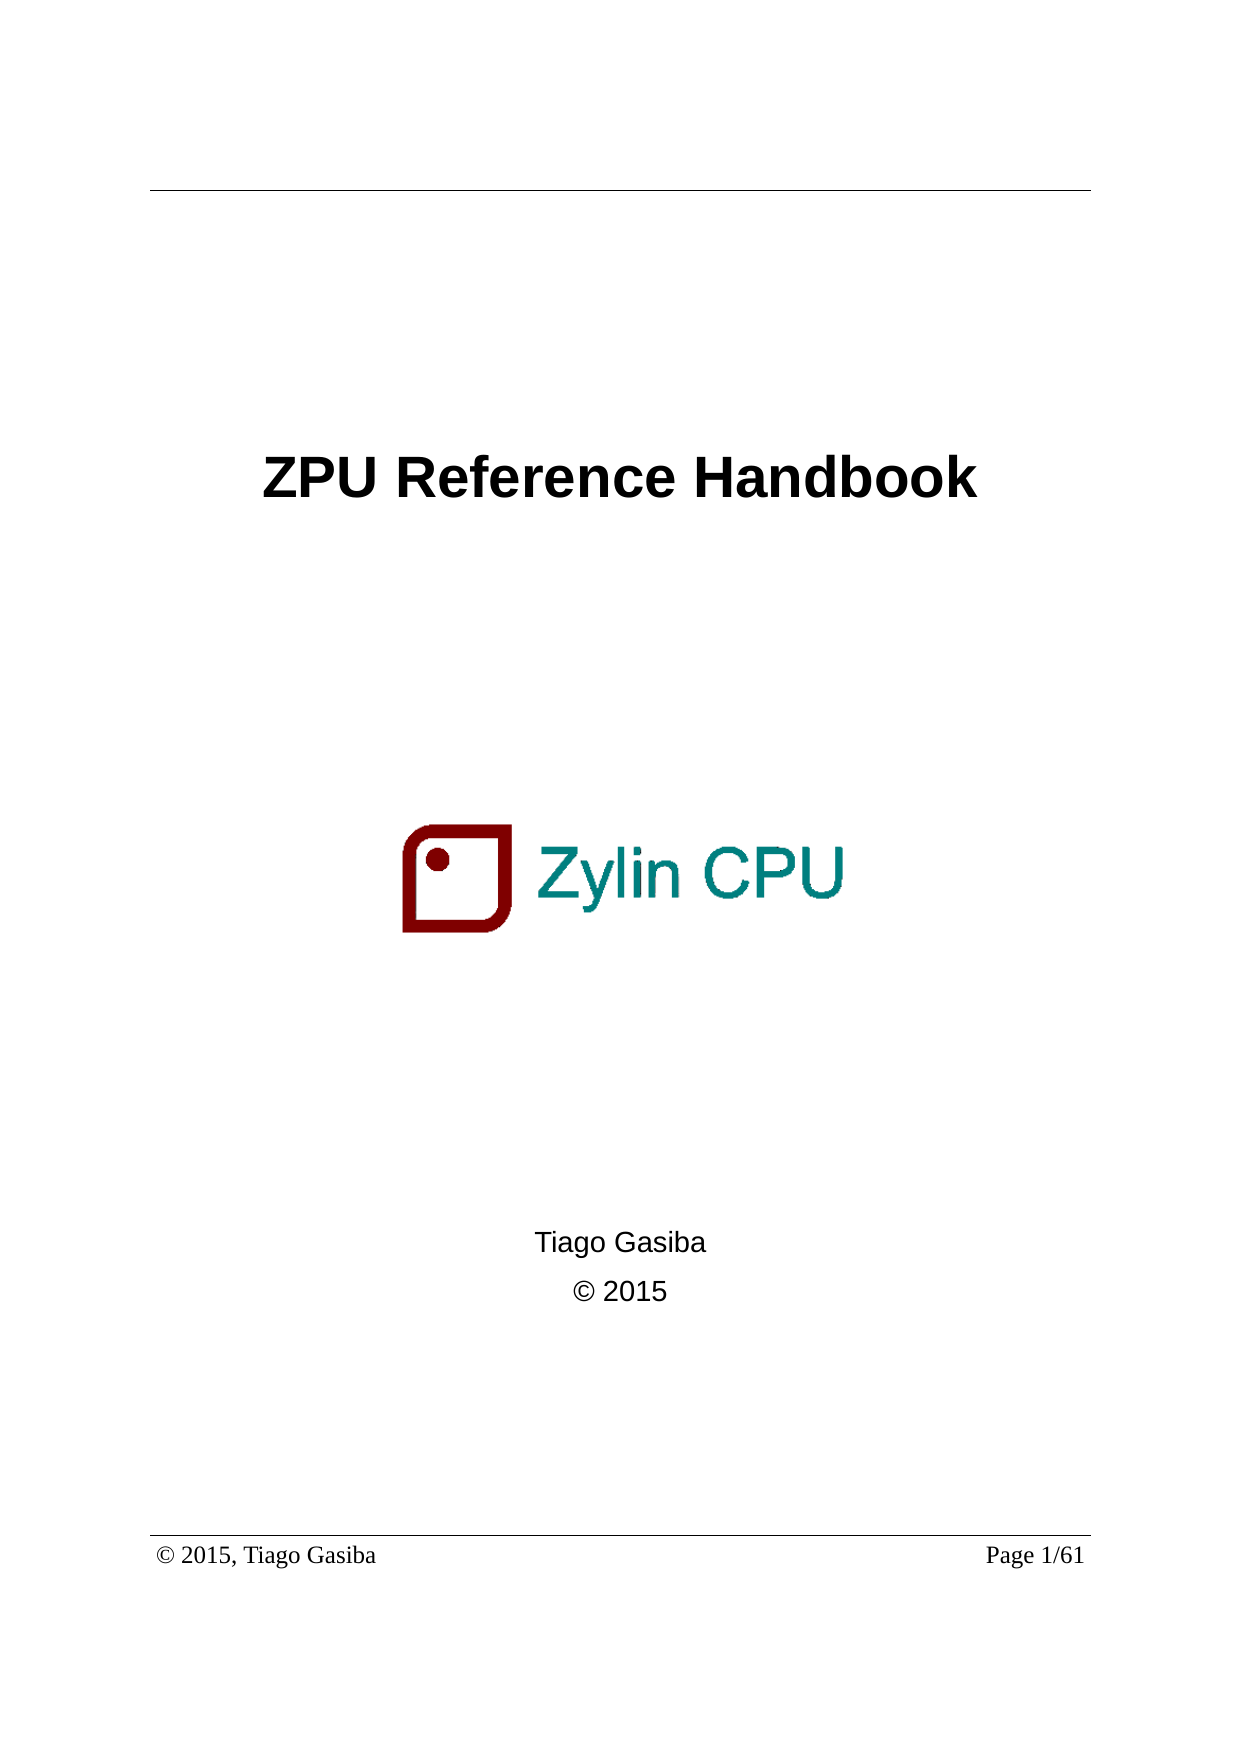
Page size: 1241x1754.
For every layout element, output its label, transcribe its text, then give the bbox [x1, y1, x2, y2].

text © 2015 [150, 1274, 1091, 1307]
text ﻿ [150, 249, 1091, 278]
text Tiago Gasiba [150, 1225, 1091, 1259]
text ZPU Reference Handbook [150, 443, 1091, 510]
picture [392, 816, 849, 940]
picture [752, 122, 1151, 185]
